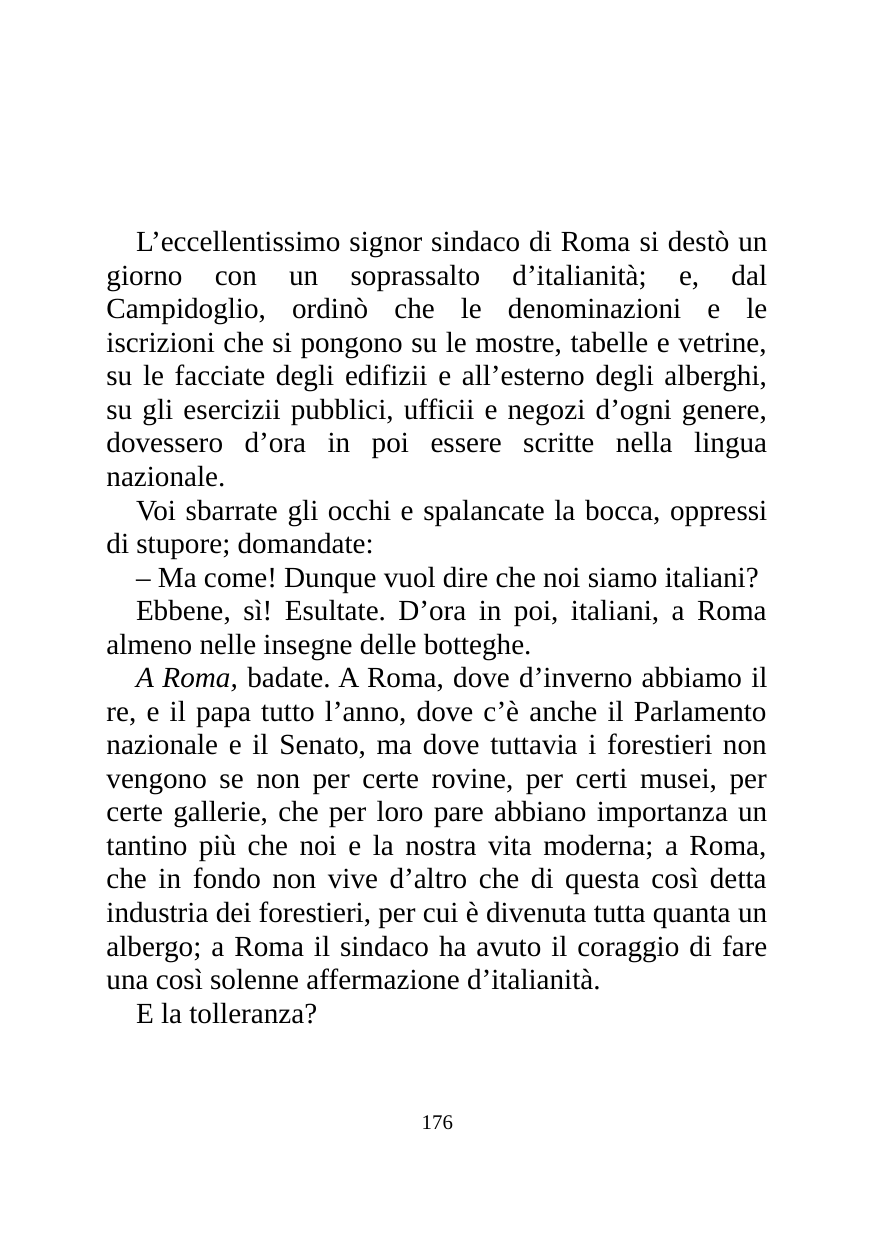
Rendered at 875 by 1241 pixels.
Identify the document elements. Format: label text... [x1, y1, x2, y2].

text E la tolleranza? [106, 996, 768, 1029]
text L’eccellentissimo signor sindaco di Roma si destò un giorno con un soprassalto d’italianità; e, dal Campidoglio, ordinò che le denominazioni e le iscrizioni che si pongono su le mostre, tabelle e vetrine, su le facciate degli edifizii e all’esterno degli alberghi, su gli esercizii pubblici, ufficii e negozi d’ogni genere, dovessero d’ora in poi essere scritte nella lingua nazionale. [106, 224, 768, 493]
text Ebbene, sì! Esultate. D’ora in poi, italiani, a Roma almeno nelle insegne delle botteghe. [106, 593, 768, 660]
text Voi sbarrate gli occhi e spalancate la bocca, oppressi di stupore; domandate: [106, 493, 768, 560]
text – Ma come! Dunque vuol dire che noi siamo italiani? [106, 560, 768, 593]
text A Roma, badate. A Roma, dove d’inverno abbiamo il re, e il papa tutto l’anno, dove c’è anche il Parlamento nazionale e il Senato, ma dove tuttavia i forestieri non vengono se non per certe rovine, per certi musei, per certe gallerie, che per loro pare abbiano importanza un tantino più che noi e la nostra vita moderna; a Roma, che in fondo non vive d’altro che di questa così detta industria dei forestieri, per cui è divenuta tutta quanta un albergo; a Roma il sindaco ha avuto il coraggio di fare una così solenne affermazione d’italianità. [106, 660, 768, 996]
